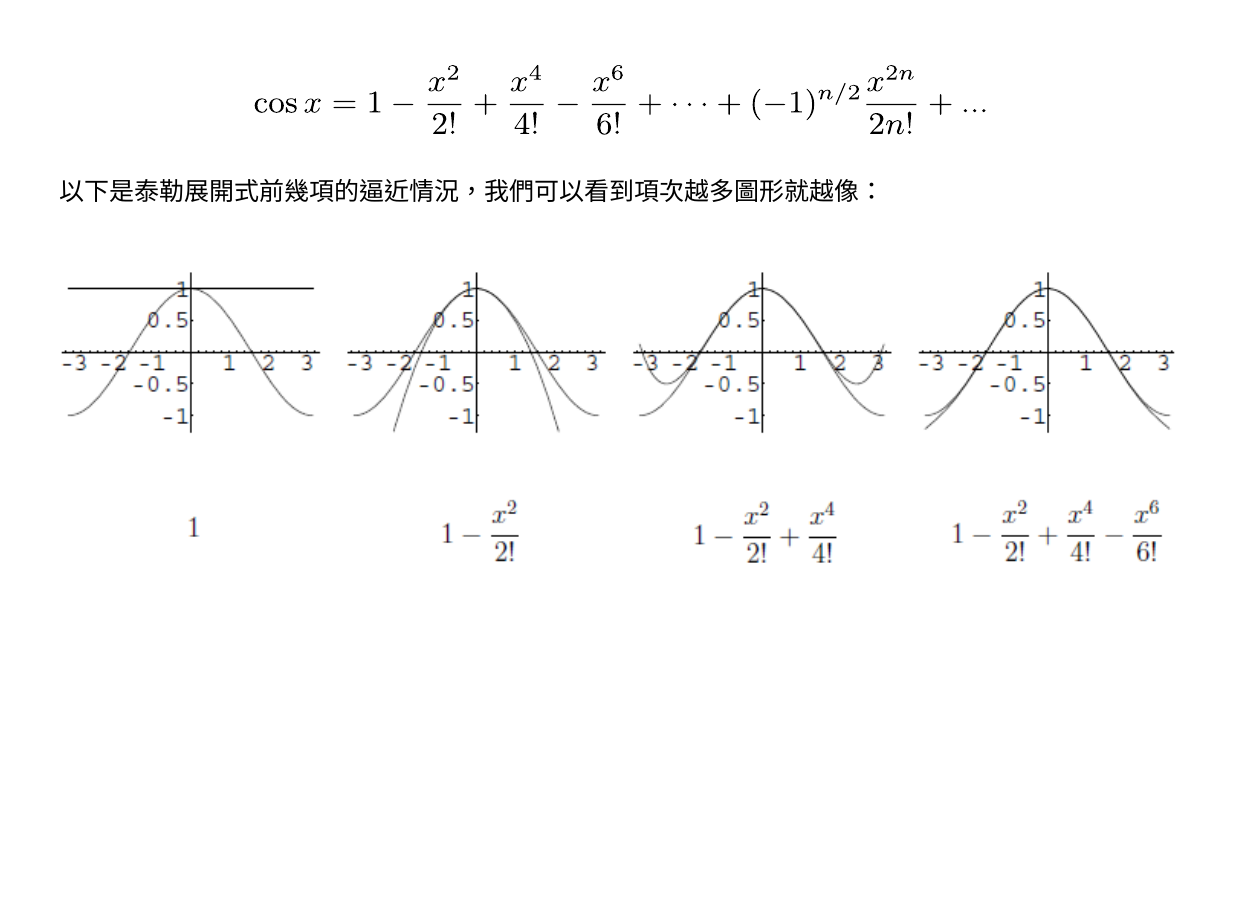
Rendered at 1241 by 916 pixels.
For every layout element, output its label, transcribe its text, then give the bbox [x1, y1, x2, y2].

text 以下是泰勒展開式前幾項的逼近情況，我們可以看到項次越多圖形就越像： [59, 171, 1181, 243]
picture [59, 262, 1182, 595]
